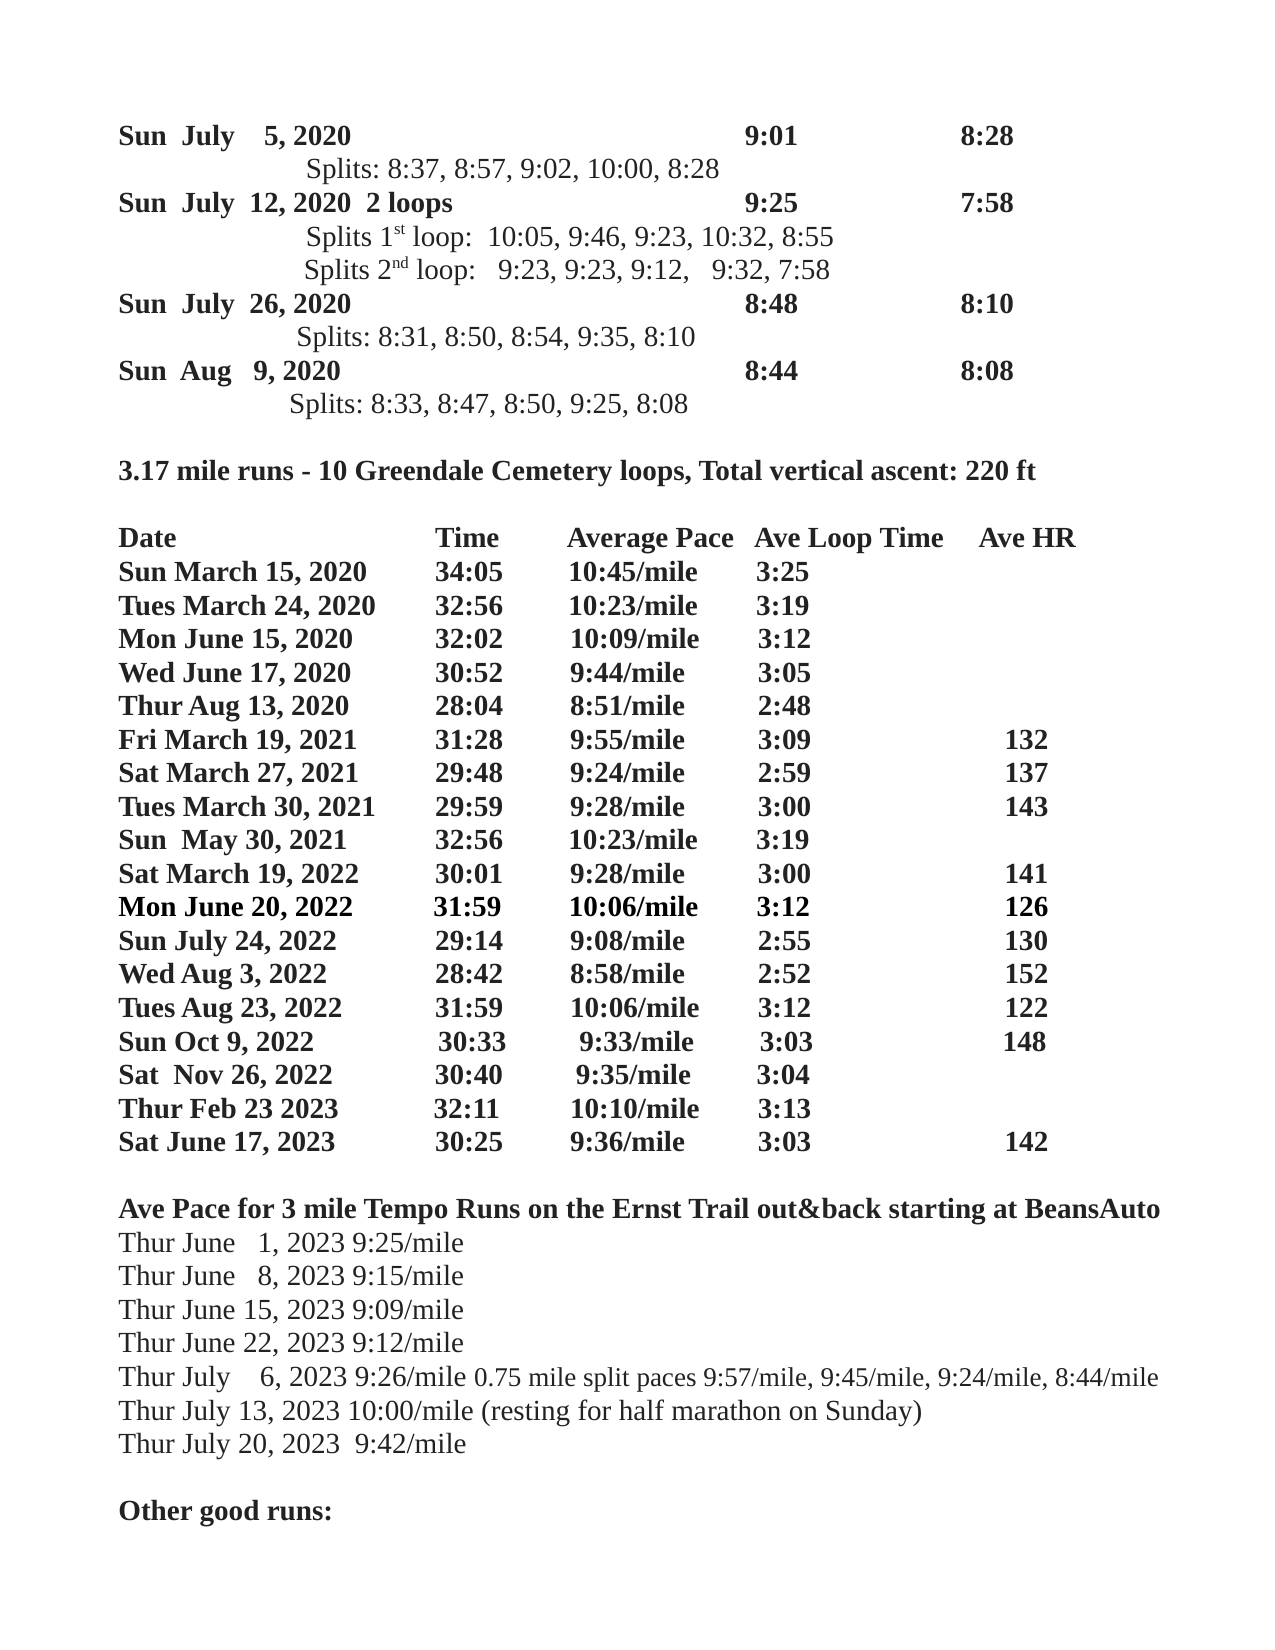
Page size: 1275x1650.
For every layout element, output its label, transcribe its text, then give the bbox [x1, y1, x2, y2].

text Thur Aug 13, 2020 28:04 8:51/mile 2:48 [118, 688, 1161, 722]
text Thur July 6, 2023 9:26/mile 0.75 mile split paces 9:57/mile, 9:45/mile, 9:24/mile, 8:44/mile [118, 1359, 1161, 1393]
text Wed Aug 3, 2022 28:42 8:58/mile 2:52 152 [118, 957, 1161, 990]
text Tues Aug 23, 2022 31:59 10:06/mile 3:12 122 [118, 990, 1161, 1024]
text Tues March 30, 2021 29:59 9:28/mile 3:00 143 [118, 789, 1161, 822]
text Splits 2nd loop: 9:23, 9:23, 9:12, 9:32, 7:58 [118, 252, 1161, 286]
text Thur June 22, 2023 9:12/mile [118, 1326, 1161, 1359]
list 3.17 mile runs - 10 Greendale Cemetery loops, Total vertical ascent: 220 ft [118, 453, 1161, 487]
text Wed June 17, 2020 30:52 9:44/mile 3:05 [118, 655, 1161, 688]
text Sun Aug 9, 2020 8:44 8:08 Splits: 8:33, 8:47, 8:50, 9:25, 8:08 [118, 353, 1161, 420]
text Thur July 13, 2023 10:00/mile (resting for half marathon on Sunday) [118, 1393, 1161, 1426]
text Thur July 20, 2023 9:42/mile [118, 1426, 1161, 1460]
text Sun May 30, 2021 32:56 10:23/mile 3:19 [118, 822, 1161, 856]
text Sat June 17, 2023 30:25 9:36/mile 3:03 142 [118, 1124, 1161, 1158]
text Mon June 20, 2022 31:59 10:06/mile 3:12 126 [118, 889, 1157, 923]
text Sun March 15, 2020 34:05 10:45/mile 3:25 [118, 554, 1161, 588]
text Sat March 19, 2022 30:01 9:28/mile 3:00 141 [118, 856, 1161, 889]
text Sun July 26, 2020 8:48 8:10 Splits: 8:31, 8:50, 8:54, 9:35, 8:10 [118, 286, 1161, 353]
text Tues March 24, 2020 32:56 10:23/mile 3:19 [118, 588, 1161, 621]
text Fri March 19, 2021 31:28 9:55/mile 3:09 132 [118, 722, 1161, 755]
text Thur June 1, 2023 9:25/mile [118, 1225, 1161, 1258]
text Thur June 15, 2023 9:09/mile [118, 1292, 1161, 1326]
text Ave Pace for 3 mile Tempo Runs on the Ernst Trail out&back starting at BeansAuto [118, 1191, 1161, 1225]
text Sat Nov 26, 2022 30:40 9:35/mile 3:04 [118, 1057, 1161, 1091]
text Sun July 5, 2020 9:01 8:28 Splits: 8:37, 8:57, 9:02, 10:00, 8:28 Sun July 12, 2020 2 loops 9:25 7:58 Splits 1st loop: 10:05, 9:46, 9:23, 10:32, 8:55 [118, 118, 1161, 252]
text Sun Oct 9, 2022 30:33 9:33/mile 3:03 148 [118, 1024, 1161, 1057]
text Mon June 15, 2020 32:02 10:09/mile 3:12 [118, 621, 1161, 655]
text Sun July 24, 2022 29:14 9:08/mile 2:55 130 [118, 923, 1161, 957]
text Other good runs: [118, 1493, 1161, 1527]
text Date Time Average Pace Ave Loop Time Ave HR [118, 521, 1161, 554]
text Thur June 8, 2023 9:15/mile [118, 1258, 1161, 1292]
text Thur Feb 23 2023 32:11 10:10/mile 3:13 [118, 1091, 1161, 1124]
text Sat March 27, 2021 29:48 9:24/mile 2:59 137 [118, 755, 1161, 789]
